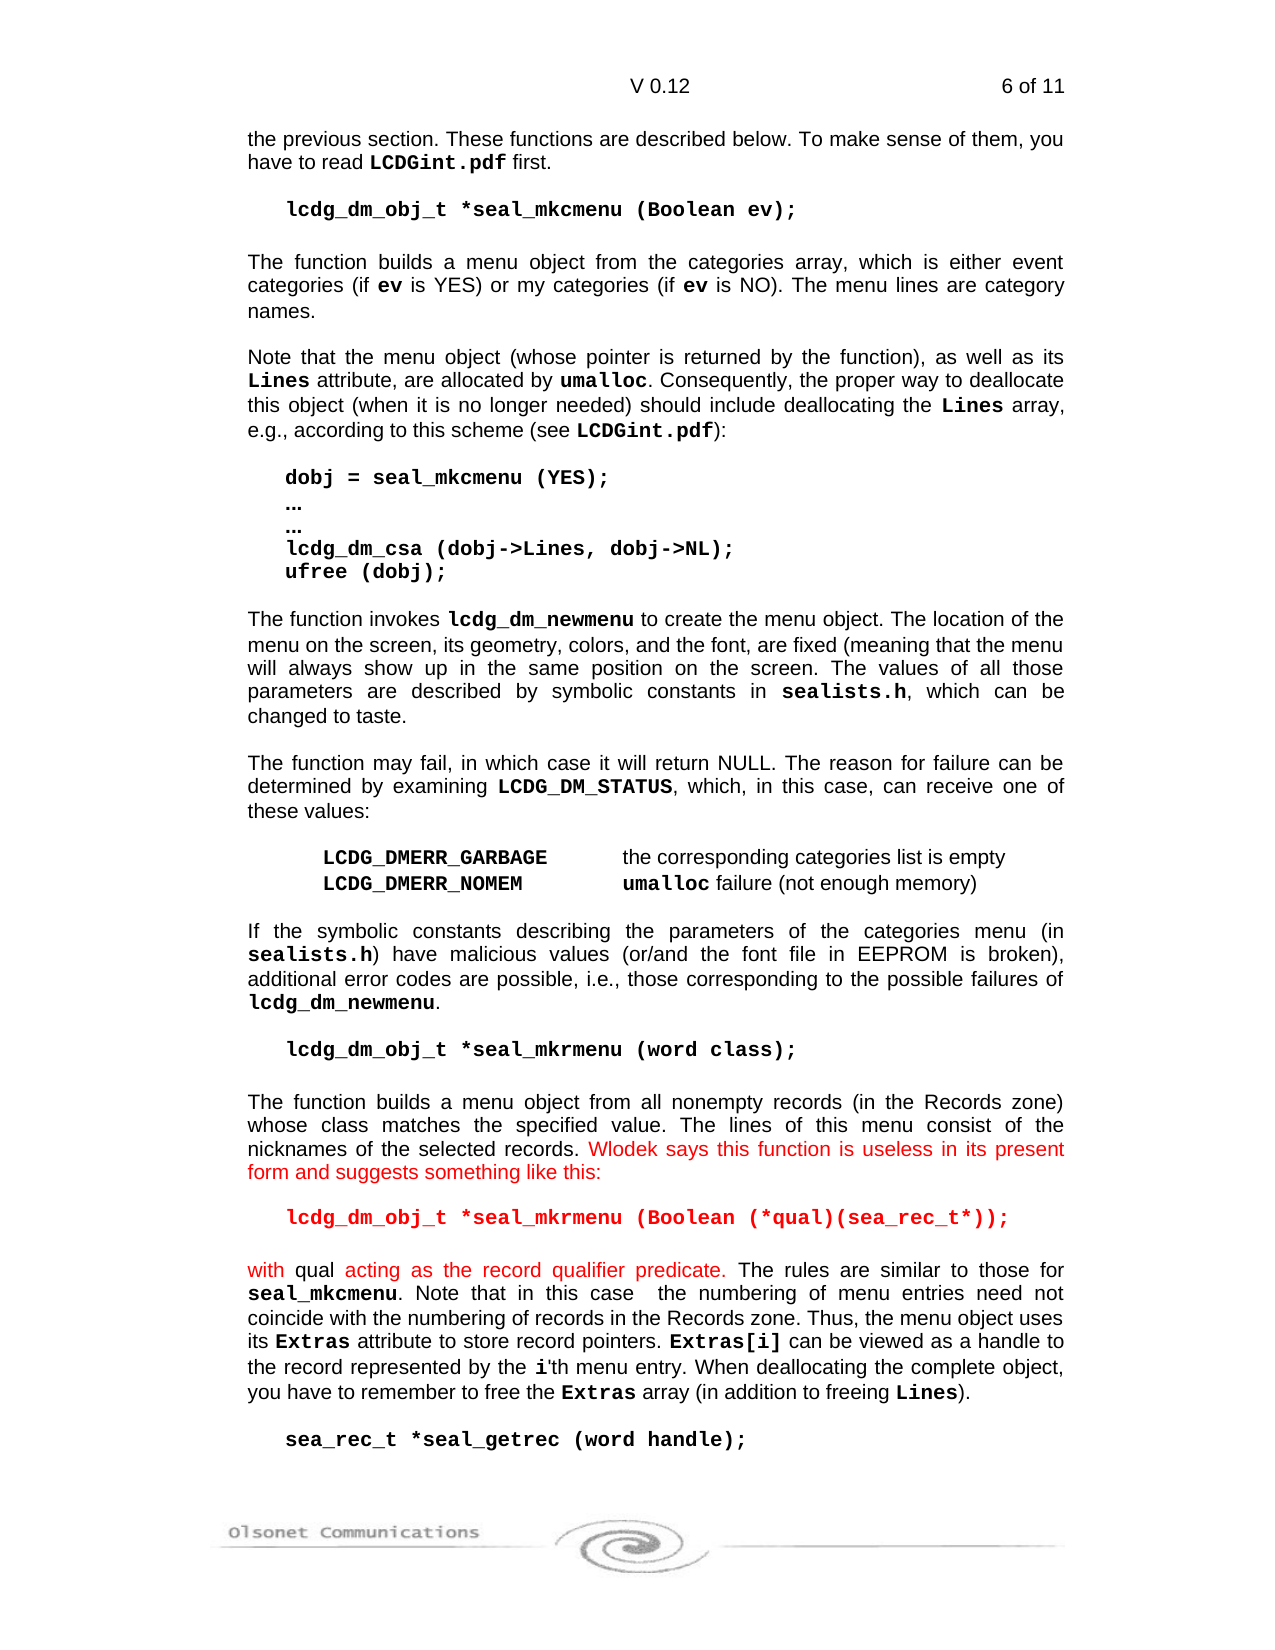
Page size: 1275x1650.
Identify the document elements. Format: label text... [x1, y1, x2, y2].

text lcdg_dm_csa (dobj->Lines, dobj->NL); [285, 537, 1065, 561]
text If the symbolic constants describing the parameters of the categories menu (in sealists.h) have malicious values (or/and the font file in EEPROM is broken), additional error codes are possible, i.e., those corresponding to the possible failures of lcdg_dm_newmenu. [247, 919, 1065, 1016]
list lcdg_dm_obj_t *seal_mkrmenu (Boolean (*qual)(sea_rec_t*)); [247, 1207, 1065, 1231]
text ... [285, 491, 1065, 514]
text The function builds a menu object from all nonempty records (in the Records zone) whose class matches the specified value. The lines of this menu consist of the nicknames of the selected records. Wlodek says this function is useless in its present form and suggests something like this: [247, 1091, 1065, 1184]
text dobj = seal_mkcmenu (YES); [285, 467, 1065, 491]
text ufree (dobj); [285, 561, 1065, 585]
text LCDG_DMERR_NOMEM umalloc failure (not enough memory) [247, 871, 1065, 896]
picture [210, 1504, 1065, 1596]
text with qual acting as the record qualifier predicate. The rules are similar to those for seal_mkcmenu. Note that in this case the numbering of menu entries need not coincide with the numbering of records in the Records zone. Thus, the menu object uses its Extras attribute to store record pointers. Extras[i] can be viewed as a handle to the record represented by the i'th menu entry. When deallocating the complete object, you have to remember to free the Extras array (in addition to freeing Lines). [247, 1258, 1065, 1405]
text Note that the menu object (whose pointer is returned by the function), as well as its Lines attribute, are allocated by umalloc. Consequently, the proper way to deallocate this object (when it is no longer needed) should include deallocating the Lines array, e.g., according to this scheme (see LCDGint.pdf): [247, 346, 1065, 444]
text The function may fail, in which case it will return NULL. The reason for failure can be determined by examining LCDG_DM_STATUS, which, in this case, can receive one of these values: [247, 751, 1065, 823]
text the previous section. These functions are described below. To make sense of them, you have to read LCDGint.pdf first. [247, 128, 1065, 176]
text The function builds a menu object from the categories array, which is either event categories (if ev is YES) or my categories (if ev is NO). The menu lines are category names. [247, 251, 1065, 322]
list lcdg_dm_obj_t *seal_mkcmenu (Boolean ev); [247, 199, 1065, 223]
text ... [285, 514, 1065, 537]
list sea_rec_t *seal_getrec (word handle); [247, 1429, 1065, 1452]
text LCDG_DMERR_GARBAGE the corresponding categories list is empty [247, 846, 1065, 871]
text The function invokes lcdg_dm_newmenu to create the menu object. The location of the menu on the screen, its geometry, colors, and the font, are fixed (meaning that the menu will always show up in the same position on the screen. The values of all those parameters are described by symbolic constants in sealists.h, which can be changed to taste. [247, 608, 1065, 728]
list lcdg_dm_obj_t *seal_mkrmenu (word class); [247, 1039, 1065, 1063]
